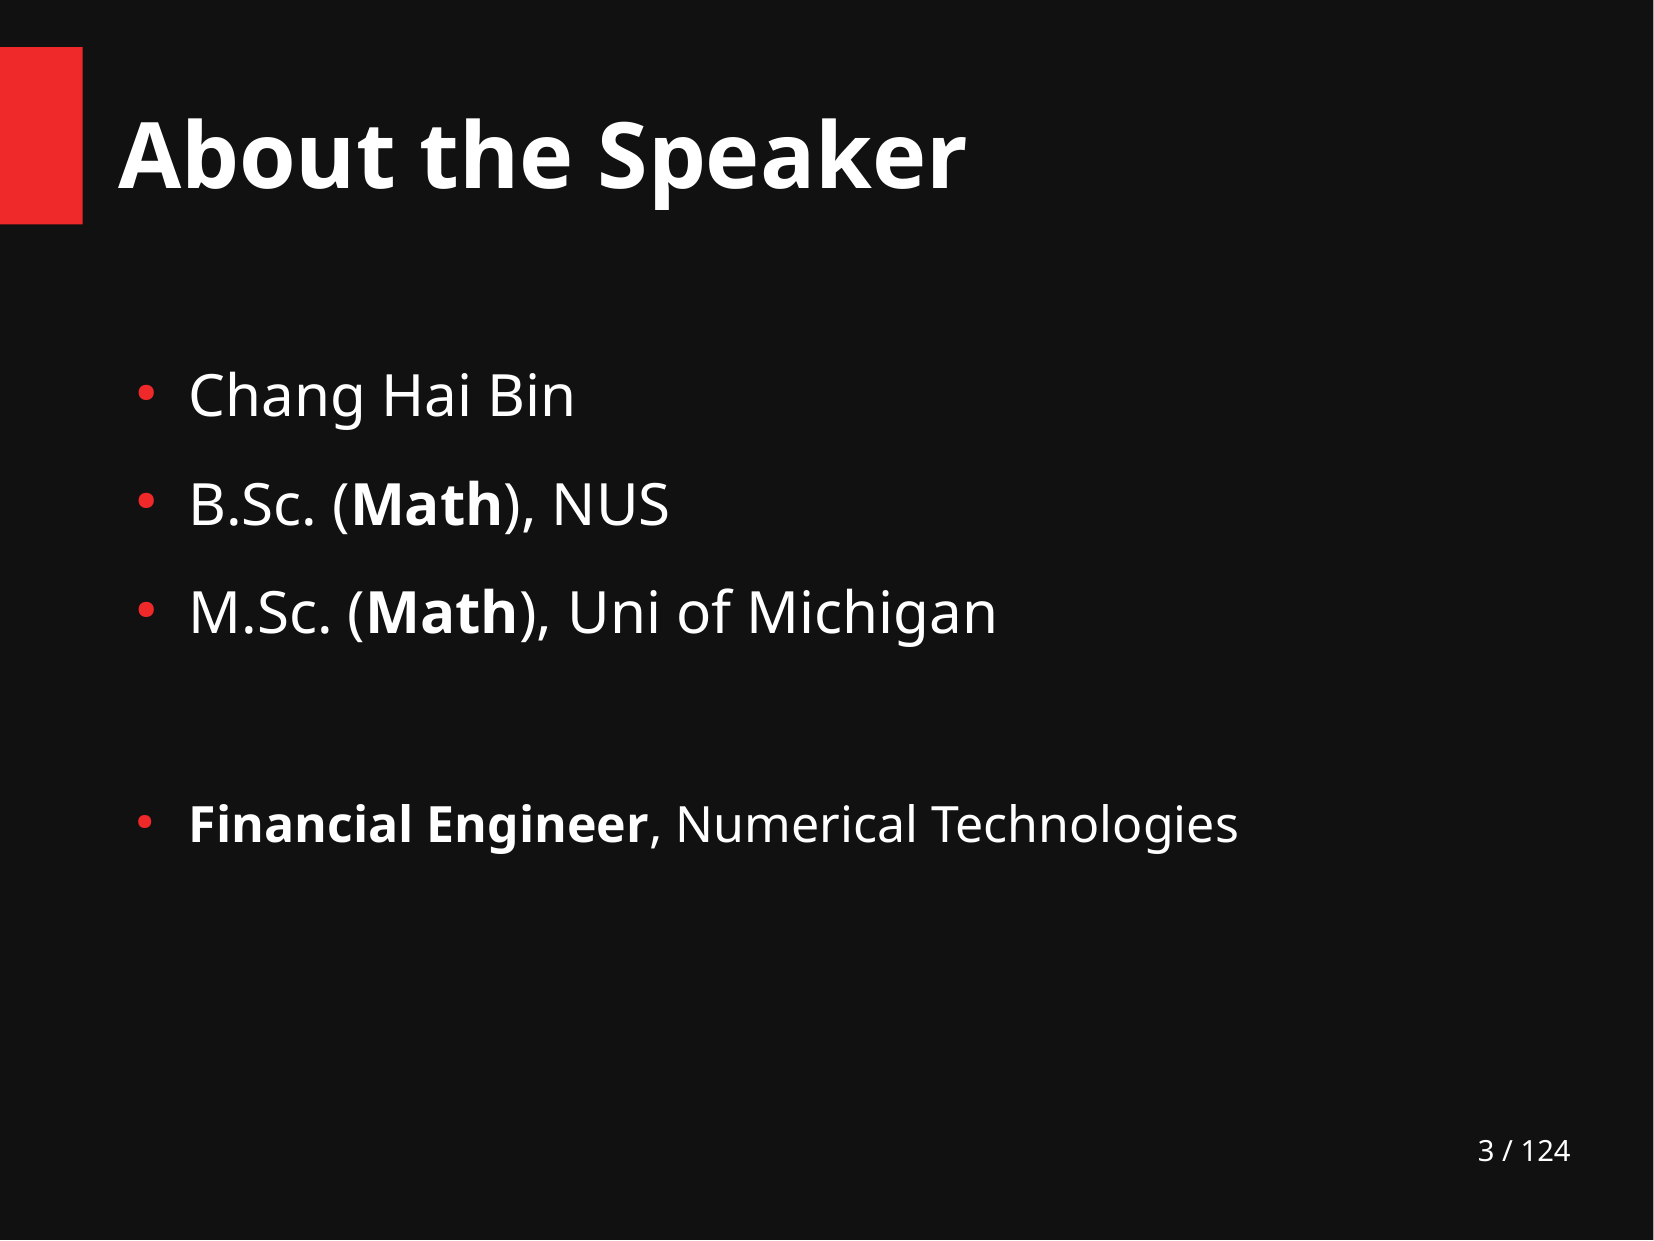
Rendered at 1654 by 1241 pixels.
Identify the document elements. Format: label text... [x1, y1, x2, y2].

list Chang Hai Bin B.Sc. (Math), NUS M.Sc. (Math), Uni of Michigan Financial Engineer, Numerical Technologies [118, 354, 1536, 1074]
title About the Speaker [118, 49, 1571, 257]
